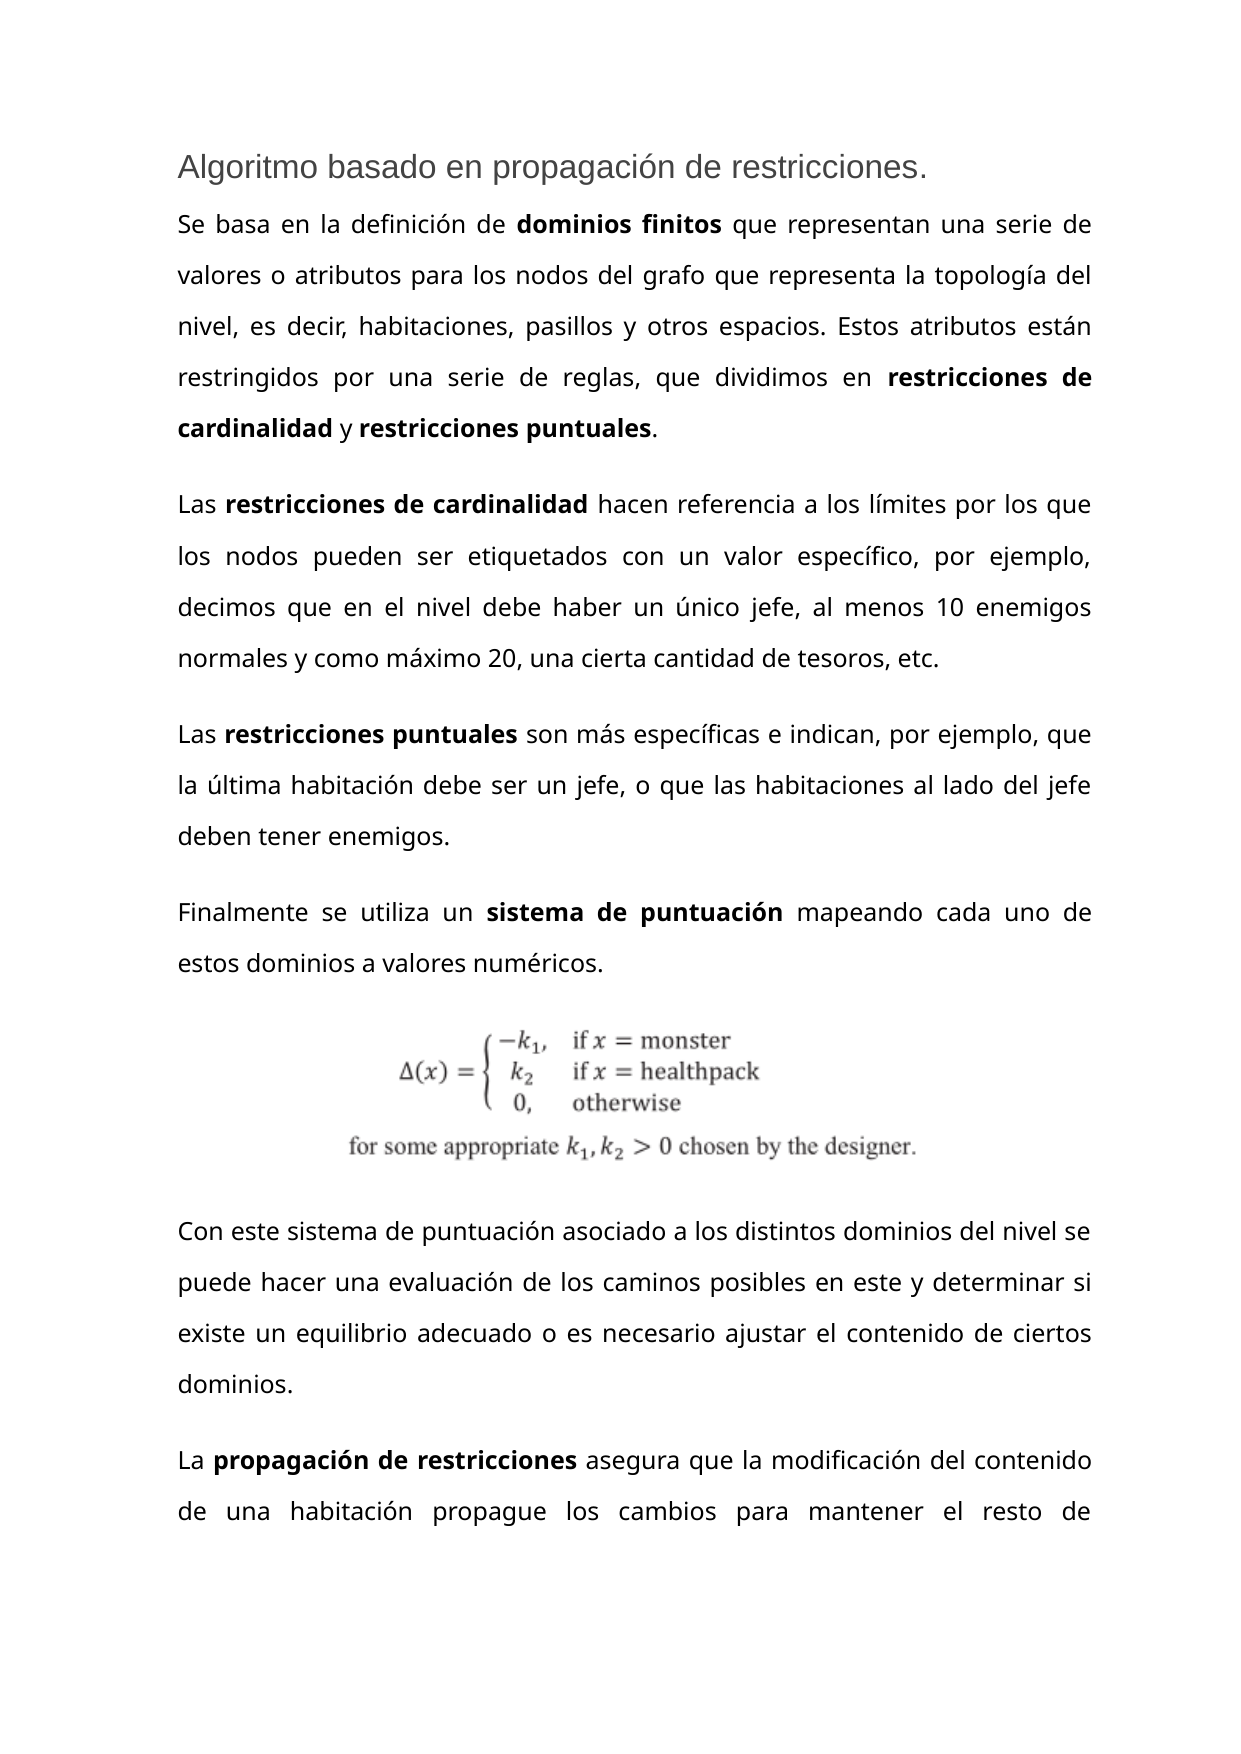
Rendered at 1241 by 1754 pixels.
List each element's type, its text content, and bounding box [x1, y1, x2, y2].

text Las restricciones de cardinalidad hacen referencia a los límites por los que los nodos pueden ser etiquetados con un valor específico, por ejemplo, decimos que en el nivel debe haber un único jefe, al menos 10 enemigos normales y como máximo 20, una cierta cantidad de tesoros, etc. [177, 487, 1093, 674]
picture [345, 1021, 925, 1172]
text Con este sistema de puntuación asociado a los distintos dominios del nivel se puede hacer una evaluación de los caminos posibles en este y determinar si existe un equilibrio adecuado o es necesario ajustar el contenido de ciertos dominios. [177, 1213, 1093, 1401]
text Finalmente se utiliza un sistema de puntuación mapeando cada uno de estos dominios a valores numéricos. [177, 894, 1093, 979]
text La propagación de restricciones asegura que la modificación del contenido de una habitación propague los cambios para mantener el resto de [177, 1443, 1093, 1528]
text Se basa en la definición de dominios finitos que representan una serie de valores o atributos para los nodos del grafo que representa la topología del nivel, es decir, habitaciones, pasillos y otros espacios. Estos atributos están restringidos por una serie de reglas, que dividimos en restricciones de cardinalidad y restricciones puntuales. [177, 207, 1093, 445]
text Las restricciones puntuales son más específicas e indican, por ejemplo, que la última habitación debe ser un jefe, o que las habitaciones al lado del jefe deben tener enemigos. [177, 716, 1093, 852]
subtitle Algoritmo basado en propagación de restricciones. [177, 148, 1093, 186]
